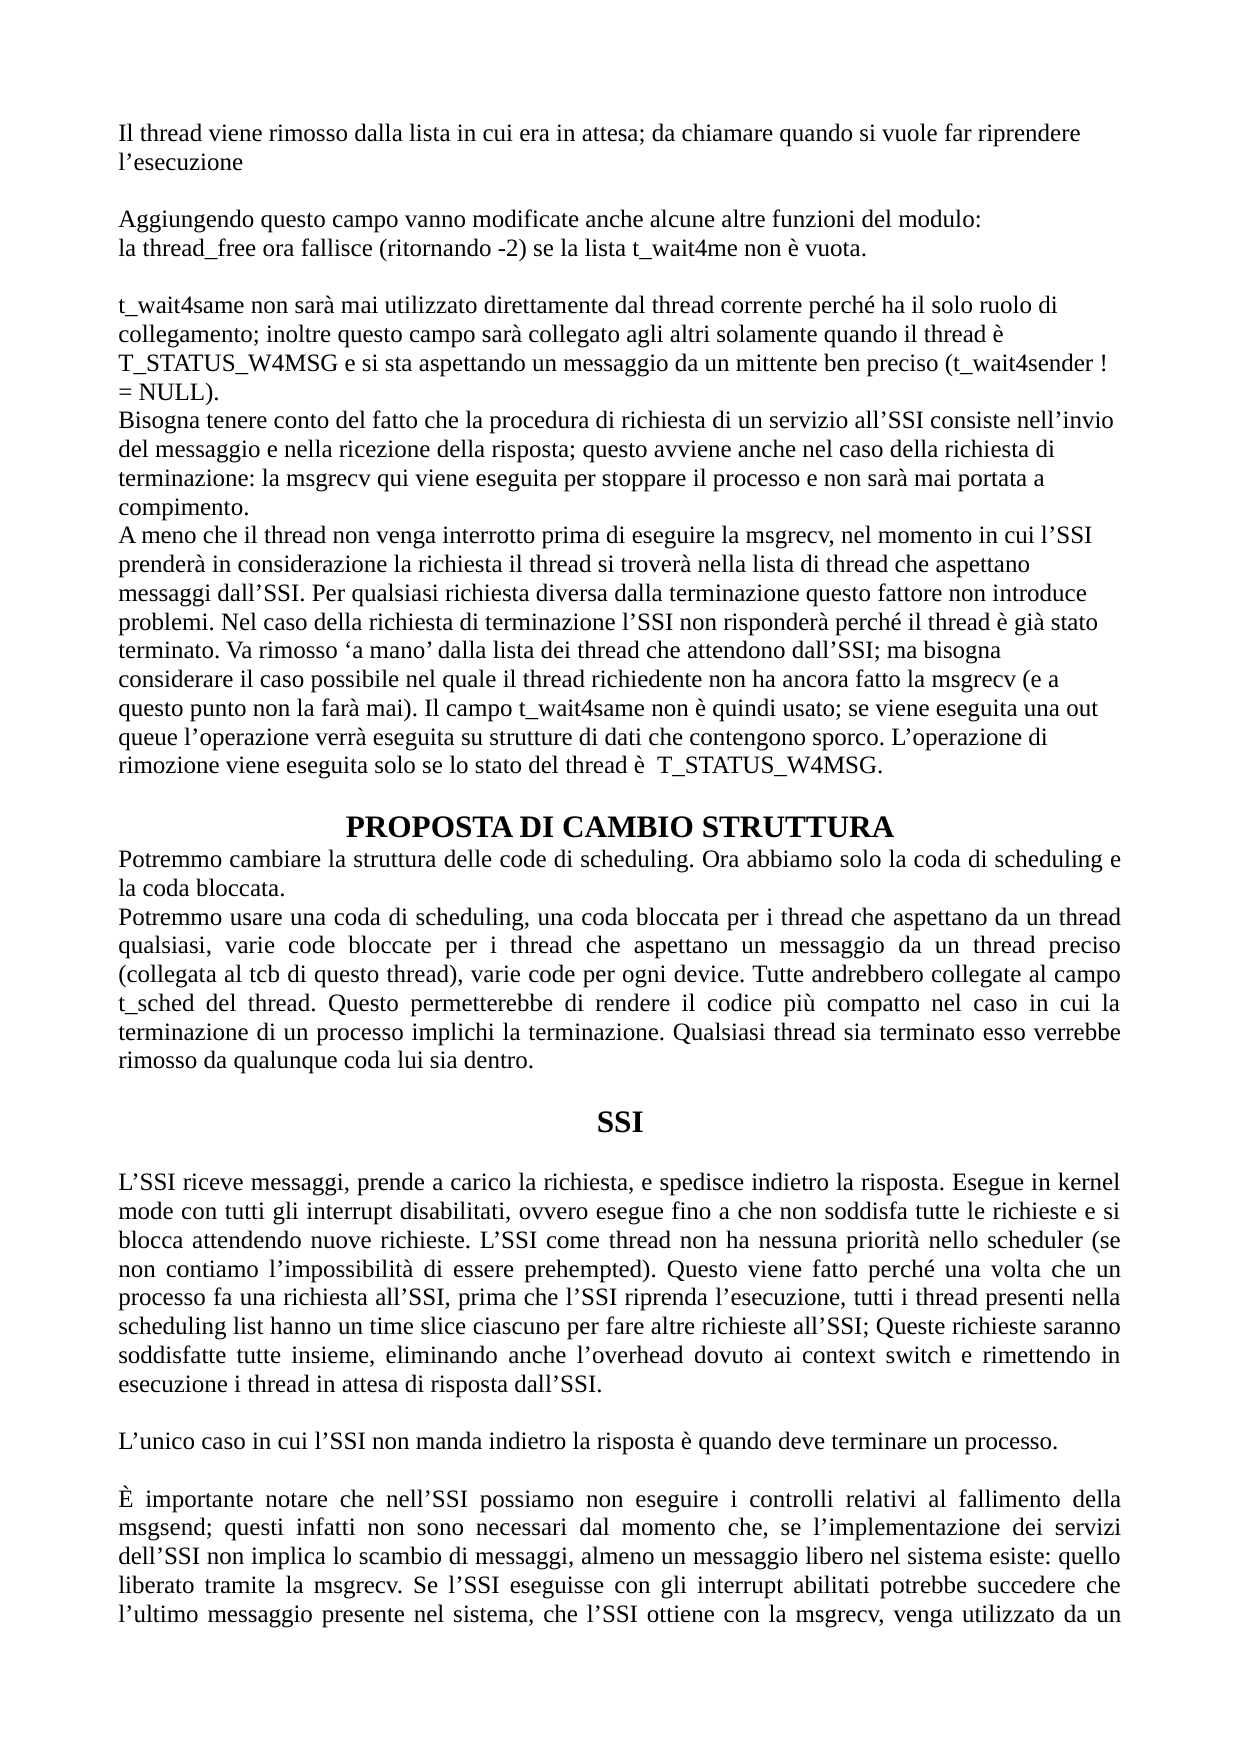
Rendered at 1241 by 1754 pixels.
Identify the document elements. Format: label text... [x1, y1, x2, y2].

text Il thread viene rimosso dalla lista in cui era in attesa; da chiamare quando si vuole far riprendere l’esecuzione [118, 118, 1122, 176]
text t_wait4same non sarà mai utilizzato direttamente dal thread corrente perché ha il solo ruolo di collegamento; inoltre questo campo sarà collegato agli altri solamente quando il thread è T_STATUS_W4MSG e si sta aspettando un messaggio da un mittente ben preciso (t_wait4sender != NULL). [118, 291, 1122, 406]
text PROPOSTA DI CAMBIO STRUTTURA [118, 808, 1122, 844]
text SSI [118, 1103, 1122, 1139]
text Potremmo cambiare la struttura delle code di scheduling. Ora abbiamo solo la coda di scheduling e la coda bloccata. [118, 844, 1122, 902]
text L’SSI riceve messaggi, prende a carico la richiesta, e spedisce indietro la risposta. Esegue in kernel mode con tutti gli interrupt disabilitati, ovvero esegue fino a che non soddisfa tutte le richieste e si blocca attendendo nuove richieste. L’SSI come thread non ha nessuna priorità nello scheduler (se non contiamo l’impossibilità di essere prehempted). Questo viene fatto perché una volta che un processo fa una richiesta all’SSI, prima che l’SSI riprenda l’esecuzione, tutti i thread presenti nella scheduling list hanno un time slice ciascuno per fare altre richieste all’SSI; Queste richieste saranno soddisfatte tutte insieme, eliminando anche l’overhead dovuto ai context switch e rimettendo in esecuzione i thread in attesa di risposta dall’SSI. [118, 1167, 1122, 1397]
text Aggiungendo questo campo vanno modificate anche alcune altre funzioni del modulo: [118, 204, 1122, 233]
text Bisogna tenere conto del fatto che la procedura di richiesta di un servizio all’SSI consiste nell’invio del messaggio e nella ricezione della risposta; questo avviene anche nel caso della richiesta di terminazione: la msgrecv qui viene eseguita per stoppare il processo e non sarà mai portata a compimento. [118, 406, 1122, 521]
text A meno che il thread non venga interrotto prima di eseguire la msgrecv, nel momento in cui l’SSI prenderà in considerazione la richiesta il thread si troverà nella lista di thread che aspettano messaggi dall’SSI. Per qualsiasi richiesta diversa dalla terminazione questo fattore non introduce problemi. Nel caso della richiesta di terminazione l’SSI non risponderà perché il thread è già stato terminato. Va rimosso ‘a mano’ dalla lista dei thread che attendono dall’SSI; ma bisogna considerare il caso possibile nel quale il thread richiedente non ha ancora fatto la msgrecv (e a questo punto non la farà mai). Il campo t_wait4same non è quindi usato; se viene eseguita una out queue l’operazione verrà eseguita su strutture di dati che contengono sporco. L’operazione di rimozione viene eseguita solo se lo stato del thread è T_STATUS_W4MSG. [118, 521, 1122, 779]
text Potremmo usare una coda di scheduling, una coda bloccata per i thread che aspettano da un thread qualsiasi, varie code bloccate per i thread che aspettano un messaggio da un thread preciso (collegata al tcb di questo thread), varie code per ogni device. Tutte andrebbero collegate al campo t_sched del thread. Questo permetterebbe di rendere il codice più compatto nel caso in cui la terminazione di un processo implichi la terminazione. Qualsiasi thread sia terminato esso verrebbe rimosso da qualunque coda lui sia dentro. [118, 902, 1122, 1074]
text la thread_free ora fallisce (ritornando -2) se la lista t_wait4me non è vuota. [118, 233, 1122, 262]
text L’unico caso in cui l’SSI non manda indietro la risposta è quando deve terminare un processo. [118, 1426, 1122, 1455]
text È importante notare che nell’SSI possiamo non eseguire i controlli relativi al fallimento della msgsend; questi infatti non sono necessari dal momento che, se l’implementazione dei servizi dell’SSI non implica lo scambio di messaggi, almeno un messaggio libero nel sistema esiste: quello liberato tramite la msgrecv. Se l’SSI eseguisse con gli interrupt abilitati potrebbe succedere che l’ultimo messaggio presente nel sistema, che l’SSI ottiene con la msgrecv, venga utilizzato da un [118, 1484, 1122, 1627]
